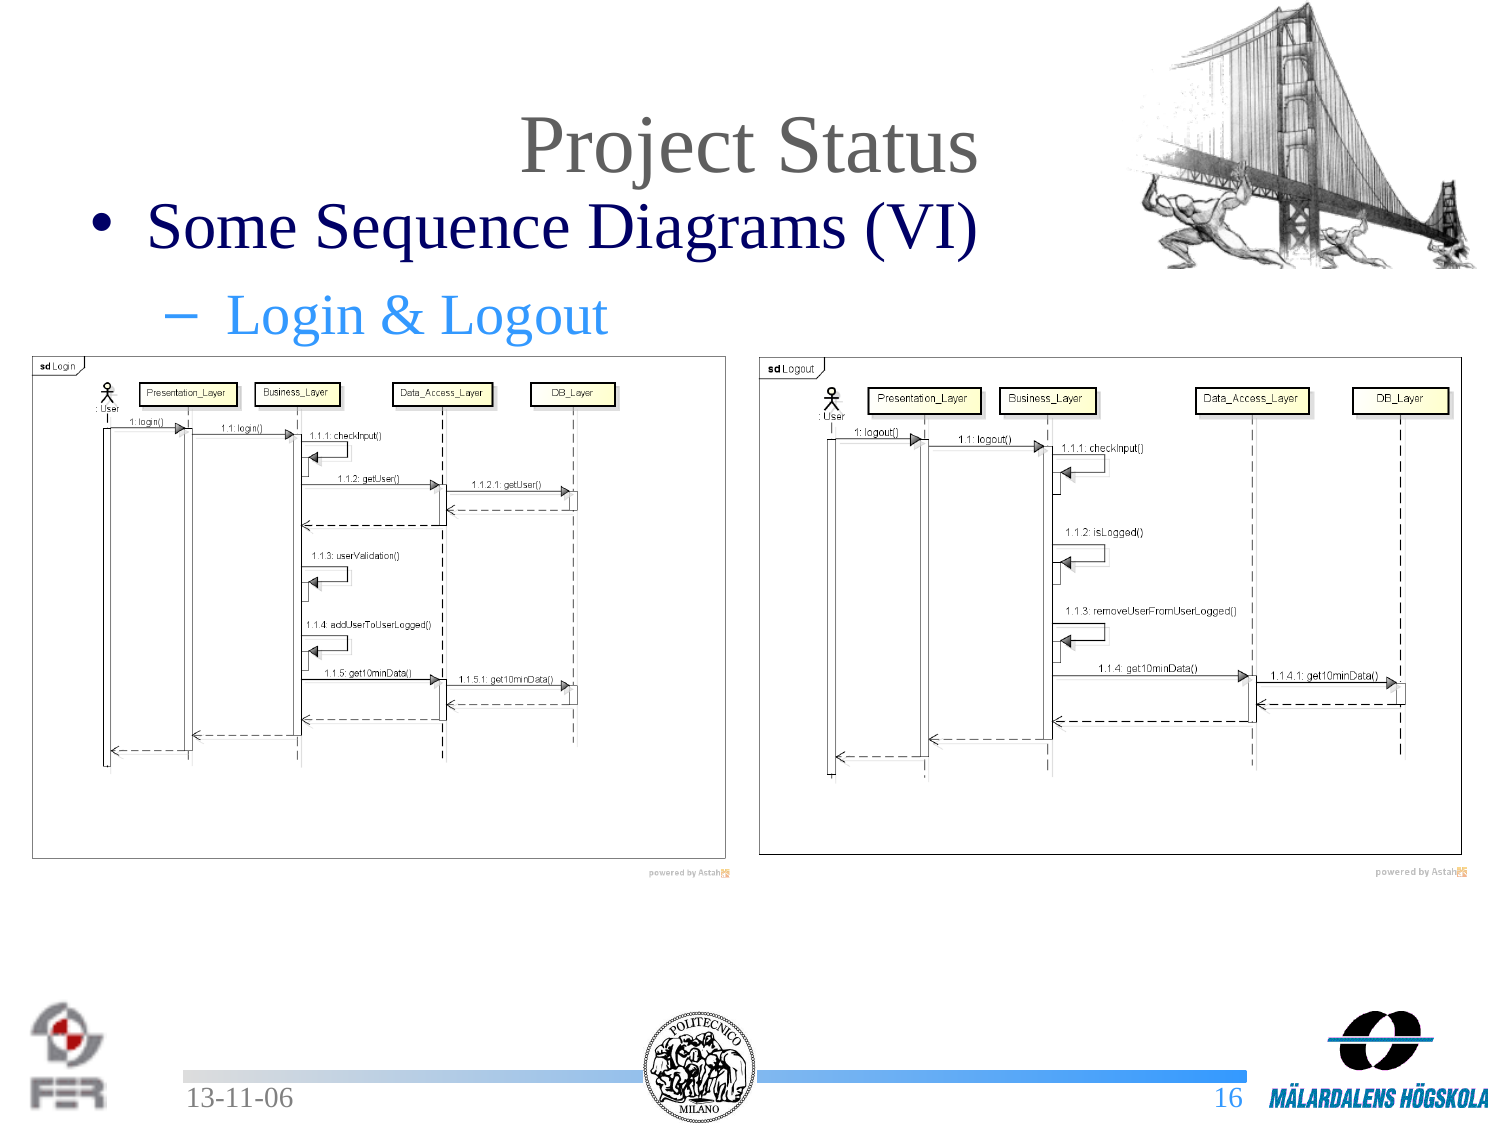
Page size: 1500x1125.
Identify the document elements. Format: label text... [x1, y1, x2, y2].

picture [29, 987, 107, 1125]
title Project Status [75, 45, 1122, 173]
picture [24, 348, 732, 880]
picture [1122, 0, 1477, 269]
picture [1454, 1091, 1459, 1108]
picture [1435, 1096, 1441, 1104]
picture [750, 348, 1470, 880]
picture [643, 1011, 757, 1123]
text_box 13-11-06 [171, 1070, 396, 1114]
picture [1269, 1011, 1488, 1108]
picture [1368, 1093, 1374, 1104]
list Some Sequence Diagrams (VI) Login & Logout [75, 173, 1426, 917]
text_box [1186, 1070, 1258, 1114]
